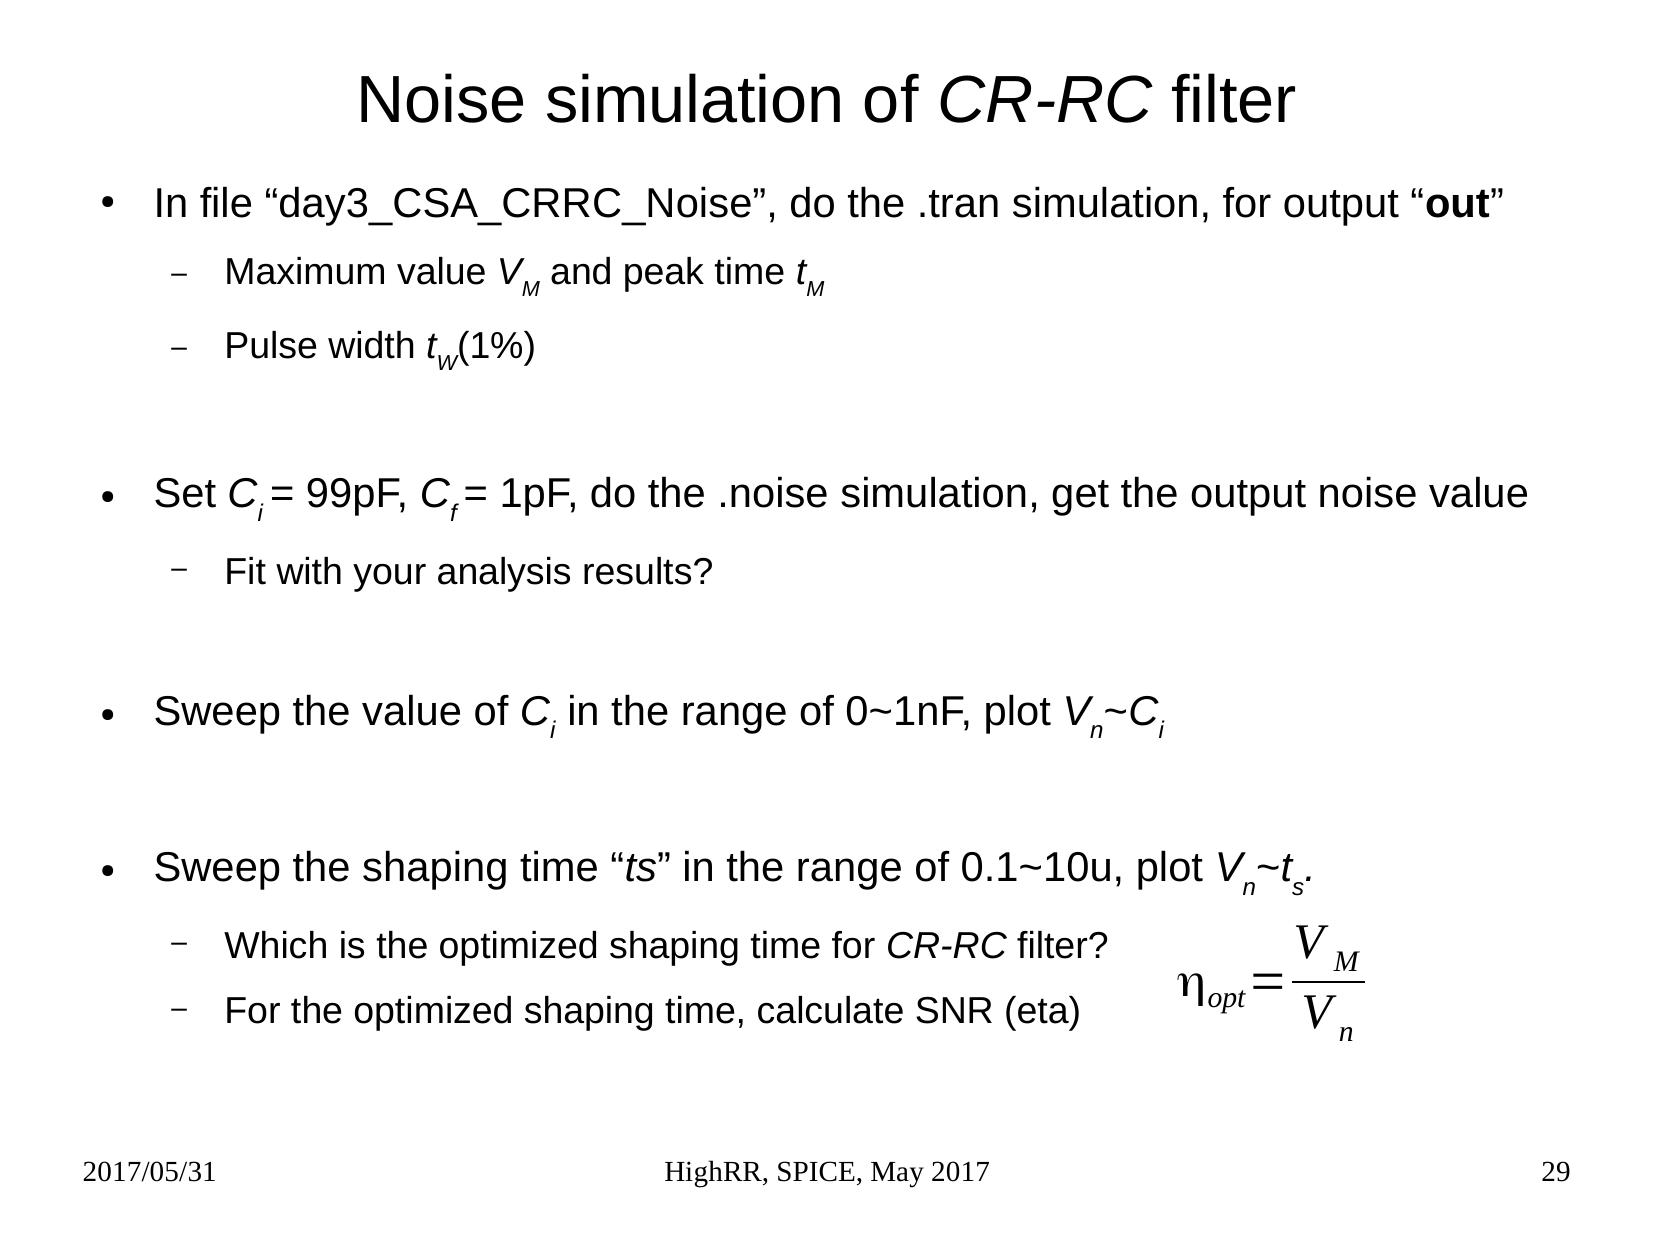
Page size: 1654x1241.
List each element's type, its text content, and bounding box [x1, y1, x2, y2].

chart [1170, 915, 1373, 1048]
title Noise simulation of CR-RC filter [82, 49, 1571, 151]
list In file “day3_CSA_CRRC_Noise”, do the .tran simulation, for output “out” Maximum value VM and peak time tM Pulse width tW(1%) Set Ci = 99pF, Cf = 1pF, do the .noise simulation, get the output noise value Fit with your analysis results? Sweep the value of Ci in the range of 0~1nF, plot Vn~Ci Sweep the shaping time “ts” in the range of 0.1~10u, plot Vn~ts. Which is the optimized shaping time for CR-RC filter? For the optimized shaping time, calculate SNR (eta) [82, 180, 1571, 1141]
